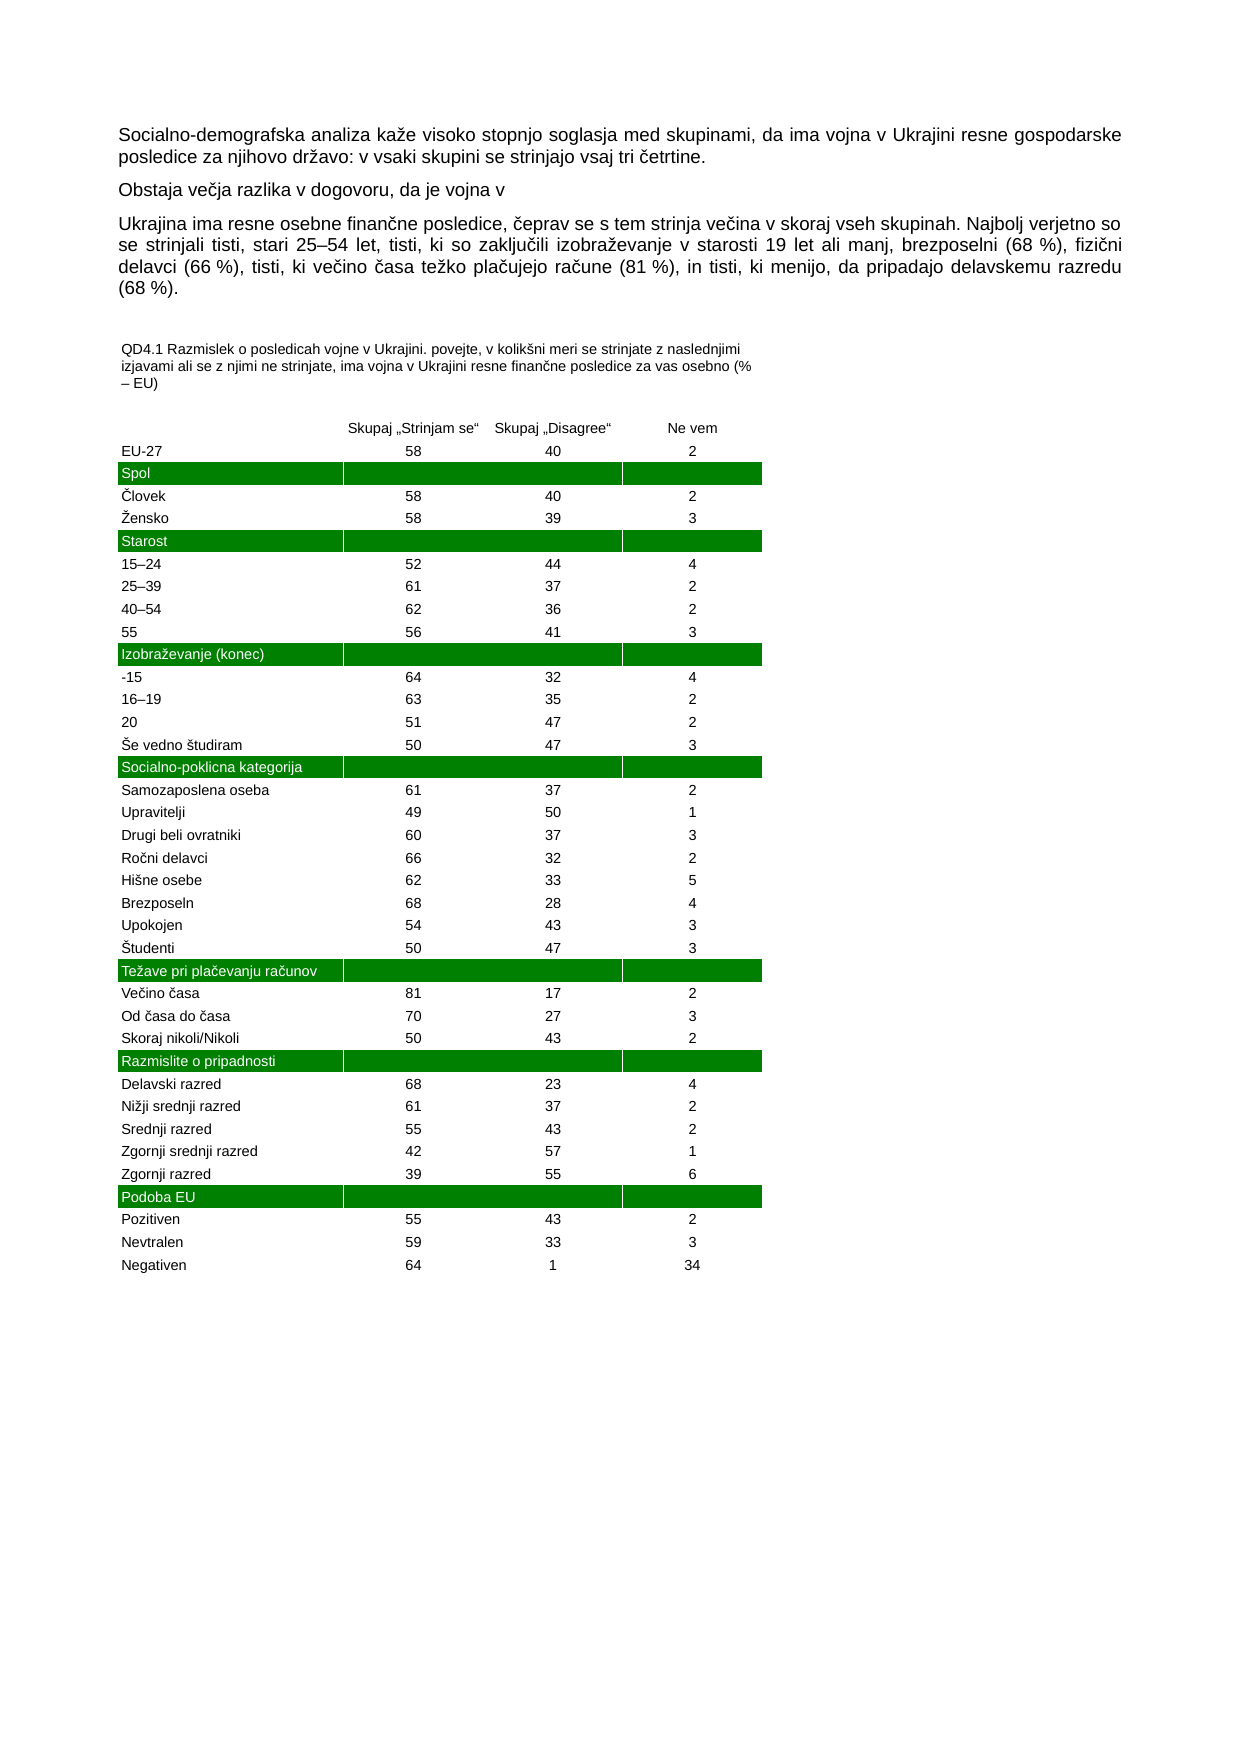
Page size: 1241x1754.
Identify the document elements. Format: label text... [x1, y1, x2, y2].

table_cell 3 [623, 733, 762, 756]
table_cell 37 [483, 575, 622, 598]
table_cell [623, 643, 762, 666]
table_cell [623, 959, 762, 982]
table_cell 4 [623, 1073, 762, 1095]
table_cell 39 [483, 507, 622, 530]
table_cell 2 [623, 1027, 762, 1050]
table_cell Spol [118, 462, 343, 485]
table_cell 59 [344, 1231, 483, 1253]
table_cell [623, 756, 762, 778]
table_cell [623, 394, 762, 417]
table_cell 33 [483, 869, 622, 892]
table_cell 32 [483, 846, 622, 869]
table_cell 68 [344, 892, 483, 914]
table_cell 50 [344, 1027, 483, 1050]
table_cell 1 [623, 1140, 762, 1163]
table_cell 33 [483, 1231, 622, 1253]
table_cell 4 [623, 892, 762, 914]
table_cell Skupaj „Disagree“ [483, 417, 622, 439]
table_cell 50 [344, 937, 483, 959]
table_cell 43 [483, 1208, 622, 1231]
table_cell 2 [623, 711, 762, 733]
table_cell 37 [483, 824, 622, 846]
table_cell 63 [344, 688, 483, 711]
table_cell [483, 394, 622, 417]
table_cell Izobraževanje (konec) [118, 643, 343, 666]
table_cell 60 [344, 824, 483, 846]
table_cell 52 [344, 553, 483, 575]
table_cell 34 [623, 1253, 762, 1276]
table_cell [344, 394, 483, 417]
table_cell 23 [483, 1073, 622, 1095]
table_cell 43 [483, 914, 622, 937]
text Socialno-demografska analiza kaže visoko stopnjo soglasja med skupinami, da ima vojna v Ukrajini resne gospodarske posledice za njihovo državo: v vsaki skupini se strinjajo vsaj tri četrtine. [118, 124, 1122, 167]
table_cell [483, 756, 622, 778]
table_cell 2 [623, 1118, 762, 1140]
table_cell Drugi beli ovratniki [118, 824, 343, 846]
table_cell 3 [623, 1231, 762, 1253]
table_cell [344, 1050, 483, 1072]
table_cell 50 [483, 801, 622, 824]
table_cell EU-27 [118, 440, 343, 462]
table_cell 20 [118, 711, 343, 733]
table_cell 2 [623, 846, 762, 869]
table_cell [623, 1050, 762, 1072]
table_cell 44 [483, 553, 622, 575]
table_cell 2 [623, 1208, 762, 1231]
table_cell 40 [483, 485, 622, 507]
table_cell 28 [483, 892, 622, 914]
table_cell 2 [623, 598, 762, 620]
table_cell 3 [623, 824, 762, 846]
table_cell Človek [118, 485, 343, 507]
table_cell 2 [623, 779, 762, 801]
table_cell 56 [344, 620, 483, 643]
table_cell 64 [344, 666, 483, 688]
table_cell Delavski razred [118, 1073, 343, 1095]
table_cell 27 [483, 1005, 622, 1027]
table_cell Ne vem [623, 417, 762, 439]
table_cell 55 [344, 1118, 483, 1140]
table_cell 3 [623, 620, 762, 643]
table_cell [344, 1185, 483, 1208]
table_cell Skoraj nikoli/Nikoli [118, 1027, 343, 1050]
table_cell Upokojen [118, 914, 343, 937]
table_cell 3 [623, 1005, 762, 1027]
table_cell Podoba EU [118, 1185, 343, 1208]
table_cell 25–39 [118, 575, 343, 598]
table_cell 5 [623, 869, 762, 892]
table_cell 3 [623, 507, 762, 530]
table_cell 4 [623, 666, 762, 688]
table_cell Skupaj „Strinjam se“ [344, 417, 483, 439]
table_cell 58 [344, 507, 483, 530]
table_cell 50 [344, 733, 483, 756]
table_cell 35 [483, 688, 622, 711]
table_cell [483, 462, 622, 485]
table_cell [344, 643, 483, 666]
table_cell Srednji razred [118, 1118, 343, 1140]
table_cell 81 [344, 982, 483, 1004]
table_cell Negativen [118, 1253, 343, 1276]
table_cell [118, 417, 343, 439]
table_cell 51 [344, 711, 483, 733]
table_cell 70 [344, 1005, 483, 1027]
table_cell 62 [344, 598, 483, 620]
table_cell 3 [623, 914, 762, 937]
table_cell [483, 530, 622, 552]
table_cell 42 [344, 1140, 483, 1163]
table_cell [344, 530, 483, 552]
table_cell Starost [118, 530, 343, 552]
table_cell 6 [623, 1163, 762, 1185]
table_cell Upravitelji [118, 801, 343, 824]
table_cell 61 [344, 1095, 483, 1118]
table_cell 17 [483, 982, 622, 1004]
table_cell 47 [483, 733, 622, 756]
table_cell Še vedno študiram [118, 733, 343, 756]
table_cell 62 [344, 869, 483, 892]
table_cell 2 [623, 440, 762, 462]
table_cell 55 [344, 1208, 483, 1231]
table_cell 2 [623, 982, 762, 1004]
table_cell Socialno-poklicna kategorija [118, 756, 343, 778]
table_cell 43 [483, 1118, 622, 1140]
table_cell 3 [623, 937, 762, 959]
table_cell 32 [483, 666, 622, 688]
table_cell 2 [623, 485, 762, 507]
text Ukrajina ima resne osebne finančne posledice, čeprav se s tem strinja večina v skoraj vseh skupinah. Najbolj verjetno so se strinjali tisti, stari 25–54 let, tisti, ki so zaključili izobraževanje v starosti 19 let ali manj, brezposelni (68 %), fizični delavci (66 %), tisti, ki večino časa težko plačujejo račune (81 %), in tisti, ki menijo, da pripadajo delavskemu razredu (68 %). [118, 212, 1122, 299]
table_cell 2 [623, 575, 762, 598]
table_cell [118, 394, 343, 417]
table_cell [344, 959, 483, 982]
table_cell 39 [344, 1163, 483, 1185]
table_cell 43 [483, 1027, 622, 1050]
table_cell [344, 756, 483, 778]
table_cell [483, 1185, 622, 1208]
table_cell [483, 643, 622, 666]
table_cell Študenti [118, 937, 343, 959]
table_header QD4.1 Razmislek o posledicah vojne v Ukrajini. povejte, v kolikšni meri se strinjate z naslednjimi izjavami ali se z njimi ne strinjate, ima vojna v Ukrajini resne finančne posledice za vas osebno (% – EU) [118, 338, 762, 394]
table_cell Samozaposlena oseba [118, 779, 343, 801]
table_cell [483, 959, 622, 982]
table_cell Pozitiven [118, 1208, 343, 1231]
table_cell [483, 1050, 622, 1072]
table_cell Razmislite o pripadnosti [118, 1050, 343, 1072]
table_cell Brezposeln [118, 892, 343, 914]
table_cell Zgornji srednji razred [118, 1140, 343, 1163]
table_cell Zgornji razred [118, 1163, 343, 1185]
table_cell Od časa do časa [118, 1005, 343, 1027]
table_cell 40–54 [118, 598, 343, 620]
table_cell 61 [344, 575, 483, 598]
table_cell 37 [483, 779, 622, 801]
table_cell 2 [623, 688, 762, 711]
table_cell 1 [623, 801, 762, 824]
table_cell 58 [344, 485, 483, 507]
text Obstaja večja razlika v dogovoru, da je vojna v [118, 179, 1122, 201]
table_cell 47 [483, 937, 622, 959]
table_cell 2 [623, 1095, 762, 1118]
table_cell 40 [483, 440, 622, 462]
table_cell 64 [344, 1253, 483, 1276]
table_cell [623, 462, 762, 485]
table_cell 1 [483, 1253, 622, 1276]
table_cell 58 [344, 440, 483, 462]
table_cell 55 [483, 1163, 622, 1185]
table_cell [344, 462, 483, 485]
table_cell 68 [344, 1073, 483, 1095]
table_cell 16–19 [118, 688, 343, 711]
table_cell 66 [344, 846, 483, 869]
table_cell 49 [344, 801, 483, 824]
table_cell 37 [483, 1095, 622, 1118]
table_cell 54 [344, 914, 483, 937]
table_cell Ročni delavci [118, 846, 343, 869]
table_cell 47 [483, 711, 622, 733]
table_cell [623, 530, 762, 552]
table_cell 4 [623, 553, 762, 575]
table_cell Nevtralen [118, 1231, 343, 1253]
table_cell 36 [483, 598, 622, 620]
table_cell 41 [483, 620, 622, 643]
table_cell 15–24 [118, 553, 343, 575]
table_cell 55 [118, 620, 343, 643]
table_cell Hišne osebe [118, 869, 343, 892]
table_cell 61 [344, 779, 483, 801]
table_cell [623, 1185, 762, 1208]
table_cell Nižji srednji razred [118, 1095, 343, 1118]
table_cell Večino časa [118, 982, 343, 1004]
table_cell Težave pri plačevanju računov [118, 959, 343, 982]
table_cell -15 [118, 666, 343, 688]
table_cell Žensko [118, 507, 343, 530]
table_cell 57 [483, 1140, 622, 1163]
